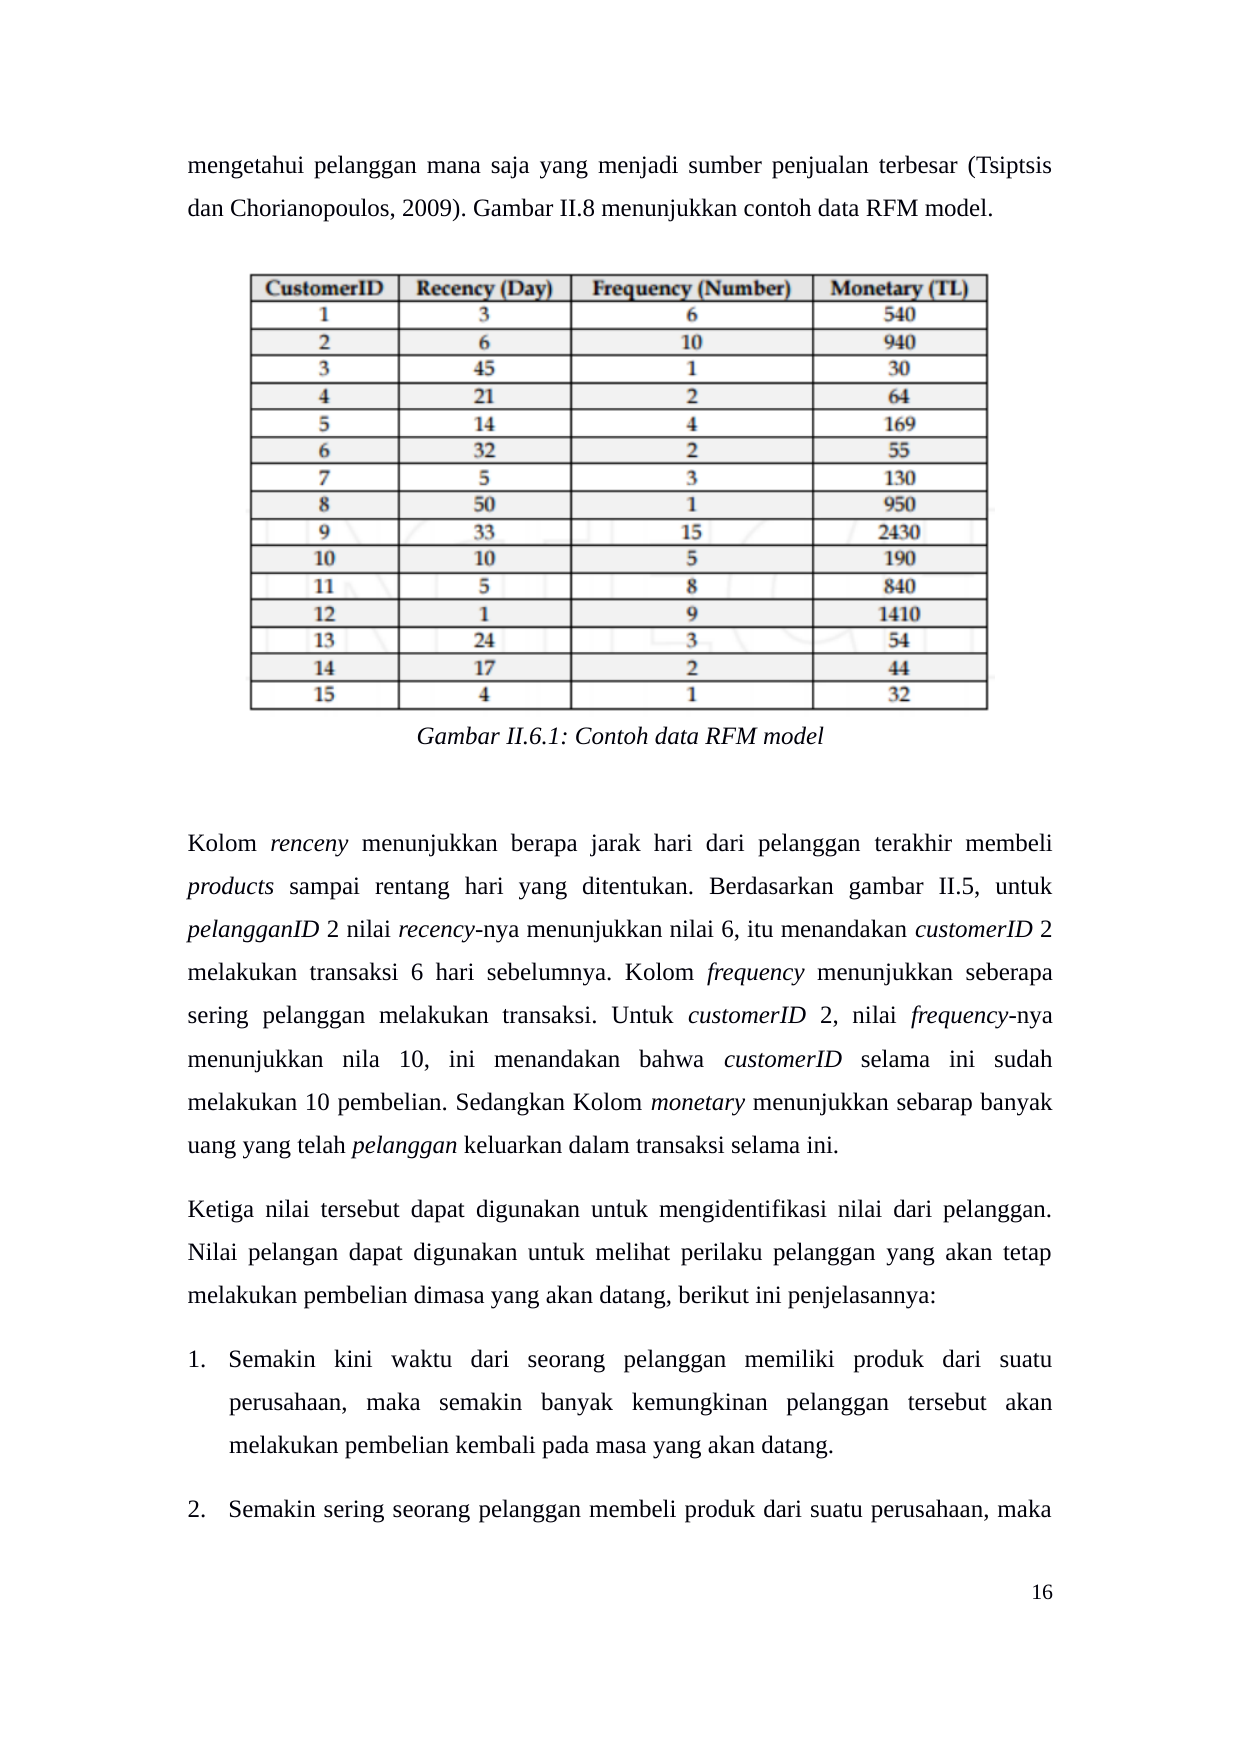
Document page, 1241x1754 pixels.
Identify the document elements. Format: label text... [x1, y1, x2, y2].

text Ketiga nilai tersebut dapat digunakan untuk mengidentifikasi nilai dari pelanggan. Nilai pelangan dapat digunakan untuk melihat perilaku pelanggan yang akan tetap melakukan pembelian dimasa yang akan datang, berikut ini penjelasannya: [187, 1194, 1053, 1309]
list Semakin kini waktu dari seorang pelanggan memiliki produk dari suatu perusahaan, maka semakin banyak kemungkinan pelanggan tersebut akan melakukan pembelian kembali pada masa yang akan datang. [187, 1344, 1053, 1459]
text Gambar II.6.1: Contoh data RFM model [246, 717, 995, 750]
text Kolom renceny menunjukkan berapa jarak hari dari pelanggan terakhir membeli products sampai rentang hari yang ditentukan. Berdasarkan gambar II.5, untuk pelangganID 2 nilai recency-nya menunjukkan nilai 6, itu menandakan customerID 2 melakukan transaksi 6 hari sebelumnya. Kolom frequency menunjukkan seberapa sering pelanggan melakukan transaksi. Untuk customerID 2, nilai frequency-nya menunjukkan nila 10, ini menandakan bahwa customerID selama ini sudah melakukan 10 pembelian. Sedangkan Kolom monetary menunjukkan sebarap banyak uang yang telah pelanggan keluarkan dalam transaksi selama ini. [187, 828, 1053, 1159]
picture [245, 269, 995, 717]
text mengetahui pelanggan mana saja yang menjadi sumber penjualan terbesar (Tsiptsis dan Chorianopoulos, 2009). Gambar II.8 menunjukkan contoh data RFM model. [187, 150, 1053, 222]
list Semakin sering seorang pelanggan membeli produk dari suatu perusahaan, maka [187, 1494, 1053, 1523]
